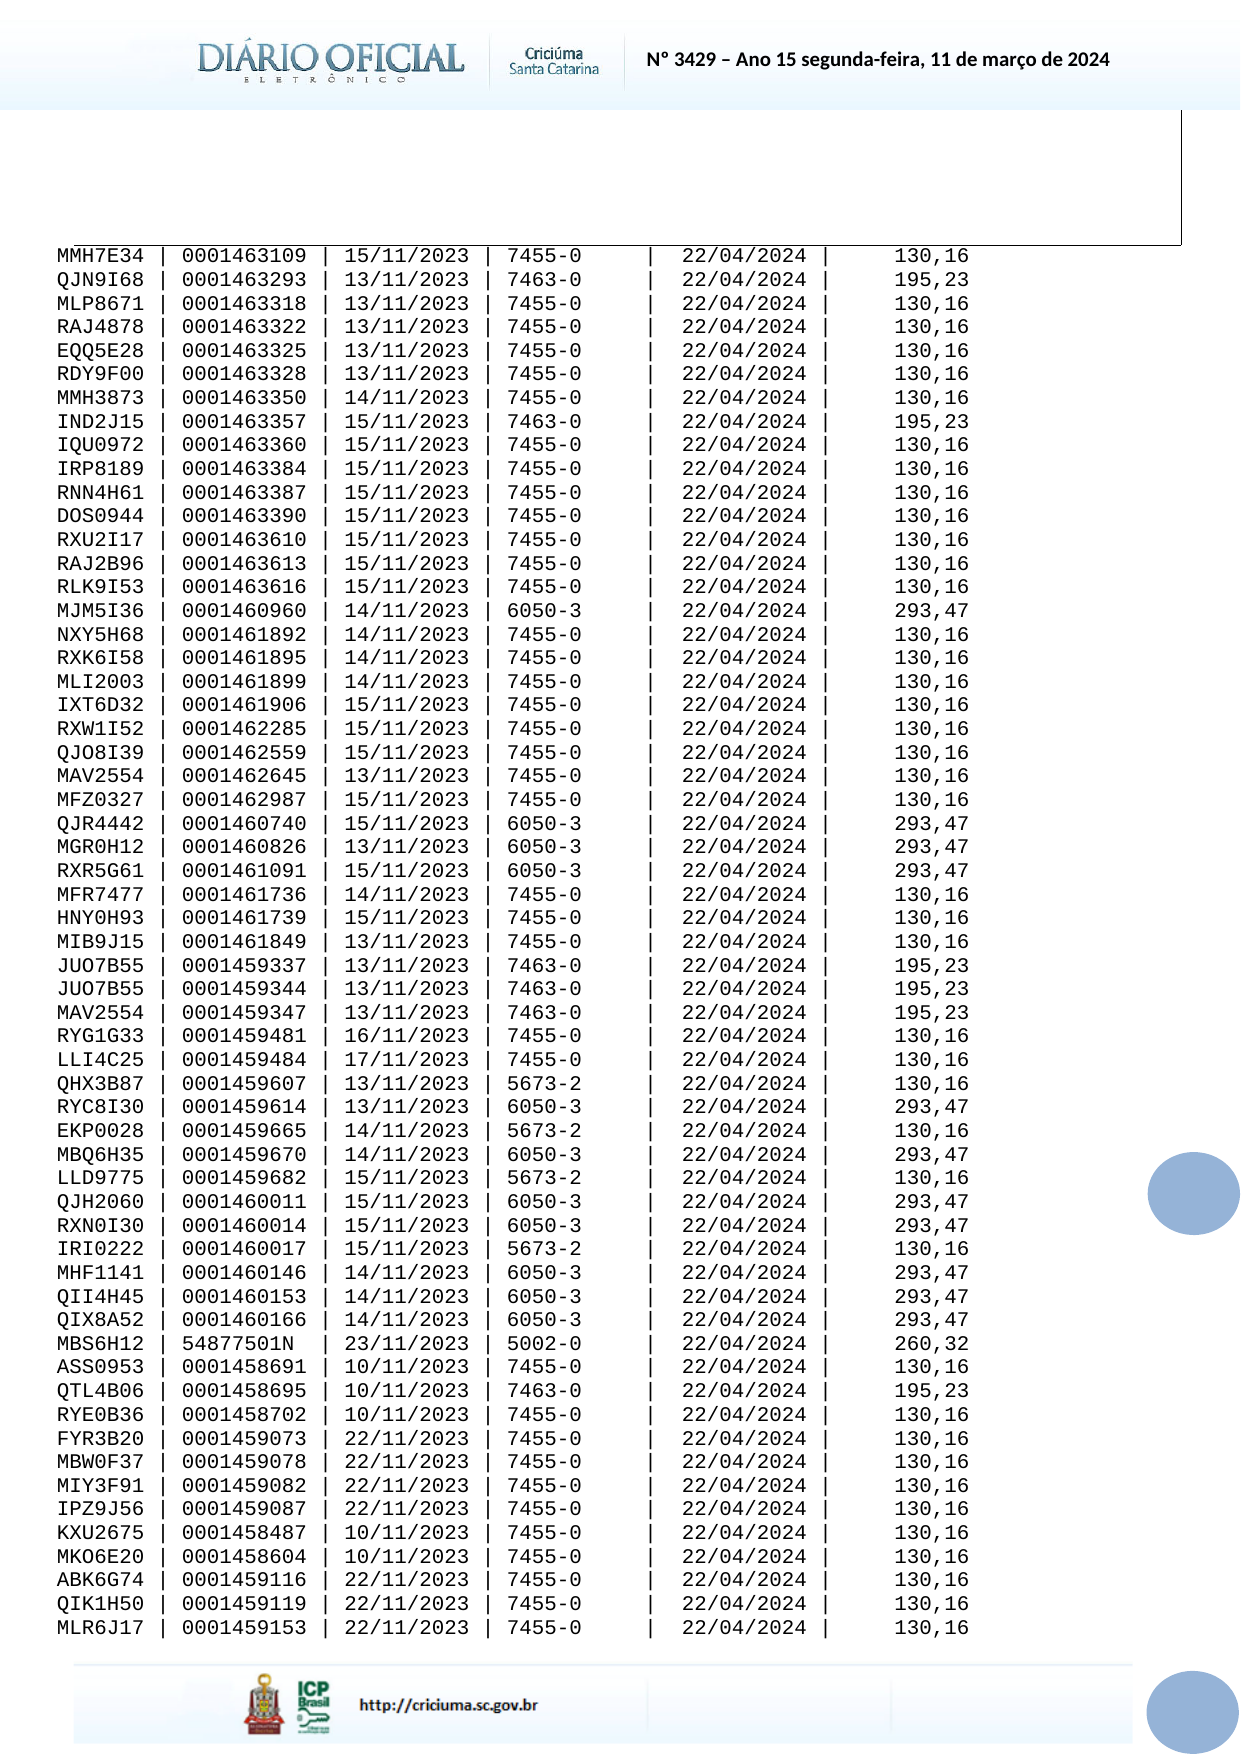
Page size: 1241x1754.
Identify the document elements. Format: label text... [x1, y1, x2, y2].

text RXR5G61 | 0001461091 | 15/11/2023 | 6050-3 | 22/04/2024 | 293,47 [44, 860, 1181, 884]
text DOS0944 | 0001463390 | 15/11/2023 | 7455-0 | 22/04/2024 | 130,16 [44, 505, 1181, 529]
text QJH2060 | 0001460011 | 15/11/2023 | 6050-3 | 22/04/2024 | 293,47 [44, 1191, 1153, 1215]
text RAJ4878 | 0001463322 | 13/11/2023 | 7455-0 | 22/04/2024 | 130,16 [44, 316, 1181, 340]
text QHX3B87 | 0001459607 | 13/11/2023 | 5673-2 | 22/04/2024 | 130,16 [44, 1073, 1181, 1096]
text IRP8189 | 0001463384 | 15/11/2023 | 7455-0 | 22/04/2024 | 130,16 [44, 458, 1181, 482]
text IND2J15 | 0001463357 | 15/11/2023 | 7463-0 | 22/04/2024 | 195,23 [44, 411, 1181, 434]
text MJM5I36 | 0001460960 | 14/11/2023 | 6050-3 | 22/04/2024 | 293,47 [44, 600, 1181, 623]
text MHF1141 | 0001460146 | 14/11/2023 | 6050-3 | 22/04/2024 | 293,47 [44, 1262, 1181, 1286]
text MBQ6H35 | 0001459670 | 14/11/2023 | 6050-3 | 22/04/2024 | 293,47 [44, 1144, 1181, 1167]
text QJO8I39 | 0001462559 | 15/11/2023 | 7455-0 | 22/04/2024 | 130,16 [44, 742, 1181, 765]
text MIY3F91 | 0001459082 | 22/11/2023 | 7455-0 | 22/04/2024 | 130,16 [44, 1475, 1181, 1498]
text QJN9I68 | 0001463293 | 13/11/2023 | 7463-0 | 22/04/2024 | 195,23 [44, 269, 1181, 292]
text IXT6D32 | 0001461906 | 15/11/2023 | 7455-0 | 22/04/2024 | 130,16 [44, 694, 1181, 718]
text NXY5H68 | 0001461892 | 14/11/2023 | 7455-0 | 22/04/2024 | 130,16 [44, 623, 1181, 647]
text MBS6H12 | 54877501N | 23/11/2023 | 5002-0 | 22/04/2024 | 260,32 [44, 1333, 1181, 1357]
text MAV2554 | 0001459347 | 13/11/2023 | 7463-0 | 22/04/2024 | 195,23 [44, 1002, 1181, 1026]
text LLD9775 | 0001459682 | 15/11/2023 | 5673-2 | 22/04/2024 | 130,16 [44, 1167, 1157, 1191]
text FYR3B20 | 0001459073 | 22/11/2023 | 7455-0 | 22/04/2024 | 130,16 [44, 1427, 1181, 1451]
text MKO6E20 | 0001458604 | 10/11/2023 | 7455-0 | 22/04/2024 | 130,16 [44, 1546, 1181, 1569]
text MFR7477 | 0001461736 | 14/11/2023 | 7455-0 | 22/04/2024 | 130,16 [44, 884, 1181, 907]
text ASS0953 | 0001458691 | 10/11/2023 | 7455-0 | 22/04/2024 | 130,16 [44, 1357, 1181, 1380]
text RLK9I53 | 0001463616 | 15/11/2023 | 7455-0 | 22/04/2024 | 130,16 [44, 576, 1181, 600]
text QJR4442 | 0001460740 | 15/11/2023 | 6050-3 | 22/04/2024 | 293,47 [44, 813, 1181, 836]
text MMH3873 | 0001463350 | 14/11/2023 | 7455-0 | 22/04/2024 | 130,16 [44, 387, 1181, 411]
text JUO7B55 | 0001459344 | 13/11/2023 | 7463-0 | 22/04/2024 | 195,23 [44, 978, 1181, 1002]
text MLI2003 | 0001461899 | 14/11/2023 | 7455-0 | 22/04/2024 | 130,16 [44, 671, 1181, 694]
text RYE0B36 | 0001458702 | 10/11/2023 | 7455-0 | 22/04/2024 | 130,16 [44, 1404, 1181, 1427]
text KXU2675 | 0001458487 | 10/11/2023 | 7455-0 | 22/04/2024 | 130,16 [44, 1522, 1181, 1546]
text RXW1I52 | 0001462285 | 15/11/2023 | 7455-0 | 22/04/2024 | 130,16 [44, 718, 1181, 742]
text QII4H45 | 0001460153 | 14/11/2023 | 6050-3 | 22/04/2024 | 293,47 [44, 1286, 1181, 1309]
text QTL4B06 | 0001458695 | 10/11/2023 | 7463-0 | 22/04/2024 | 195,23 [44, 1380, 1181, 1404]
text MLP8671 | 0001463318 | 13/11/2023 | 7455-0 | 22/04/2024 | 130,16 [44, 292, 1181, 316]
text RYC8I30 | 0001459614 | 13/11/2023 | 6050-3 | 22/04/2024 | 293,47 [44, 1096, 1181, 1120]
text IPZ9J56 | 0001459087 | 22/11/2023 | 7455-0 | 22/04/2024 | 130,16 [44, 1498, 1181, 1522]
text RXN0I30 | 0001460014 | 15/11/2023 | 6050-3 | 22/04/2024 | 293,47 [44, 1215, 1181, 1238]
text MMH7E34 | 0001463109 | 15/11/2023 | 7455-0 | 22/04/2024 | 130,16 [44, 245, 1181, 269]
text MLR6J17 | 0001459153 | 22/11/2023 | 7455-0 | 22/04/2024 | 130,16 [44, 1617, 1181, 1640]
text RYG1G33 | 0001459481 | 16/11/2023 | 7455-0 | 22/04/2024 | 130,16 [44, 1026, 1181, 1049]
text QIX8A52 | 0001460166 | 14/11/2023 | 6050-3 | 22/04/2024 | 293,47 [44, 1309, 1181, 1333]
text IRI0222 | 0001460017 | 15/11/2023 | 5673-2 | 22/04/2024 | 130,16 [44, 1238, 1181, 1262]
text EQQ5E28 | 0001463325 | 13/11/2023 | 7455-0 | 22/04/2024 | 130,16 [44, 340, 1181, 363]
text MGR0H12 | 0001460826 | 13/11/2023 | 6050-3 | 22/04/2024 | 293,47 [44, 836, 1181, 860]
text RAJ2B96 | 0001463613 | 15/11/2023 | 7455-0 | 22/04/2024 | 130,16 [44, 553, 1181, 576]
text RNN4H61 | 0001463387 | 15/11/2023 | 7455-0 | 22/04/2024 | 130,16 [44, 482, 1181, 505]
text RXU2I17 | 0001463610 | 15/11/2023 | 7455-0 | 22/04/2024 | 130,16 [44, 529, 1181, 553]
text MIB9J15 | 0001461849 | 13/11/2023 | 7455-0 | 22/04/2024 | 130,16 [44, 931, 1181, 954]
text MBW0F37 | 0001459078 | 22/11/2023 | 7455-0 | 22/04/2024 | 130,16 [44, 1451, 1181, 1475]
text ABK6G74 | 0001459116 | 22/11/2023 | 7455-0 | 22/04/2024 | 130,16 [44, 1569, 1181, 1593]
text MAV2554 | 0001462645 | 13/11/2023 | 7455-0 | 22/04/2024 | 130,16 [44, 765, 1181, 789]
text MFZ0327 | 0001462987 | 15/11/2023 | 7455-0 | 22/04/2024 | 130,16 [44, 789, 1181, 813]
text QIK1H50 | 0001459119 | 22/11/2023 | 7455-0 | 22/04/2024 | 130,16 [44, 1593, 1181, 1617]
text EKP0028 | 0001459665 | 14/11/2023 | 5673-2 | 22/04/2024 | 130,16 [44, 1120, 1181, 1144]
text LLI4C25 | 0001459484 | 17/11/2023 | 7455-0 | 22/04/2024 | 130,16 [44, 1049, 1181, 1073]
text RXK6I58 | 0001461895 | 14/11/2023 | 7455-0 | 22/04/2024 | 130,16 [44, 647, 1181, 671]
text JUO7B55 | 0001459337 | 13/11/2023 | 7463-0 | 22/04/2024 | 195,23 [44, 954, 1181, 978]
text IQU0972 | 0001463360 | 15/11/2023 | 7455-0 | 22/04/2024 | 130,16 [44, 434, 1181, 458]
text HNY0H93 | 0001461739 | 15/11/2023 | 7455-0 | 22/04/2024 | 130,16 [44, 907, 1181, 931]
text RDY9F00 | 0001463328 | 13/11/2023 | 7455-0 | 22/04/2024 | 130,16 [44, 363, 1181, 387]
